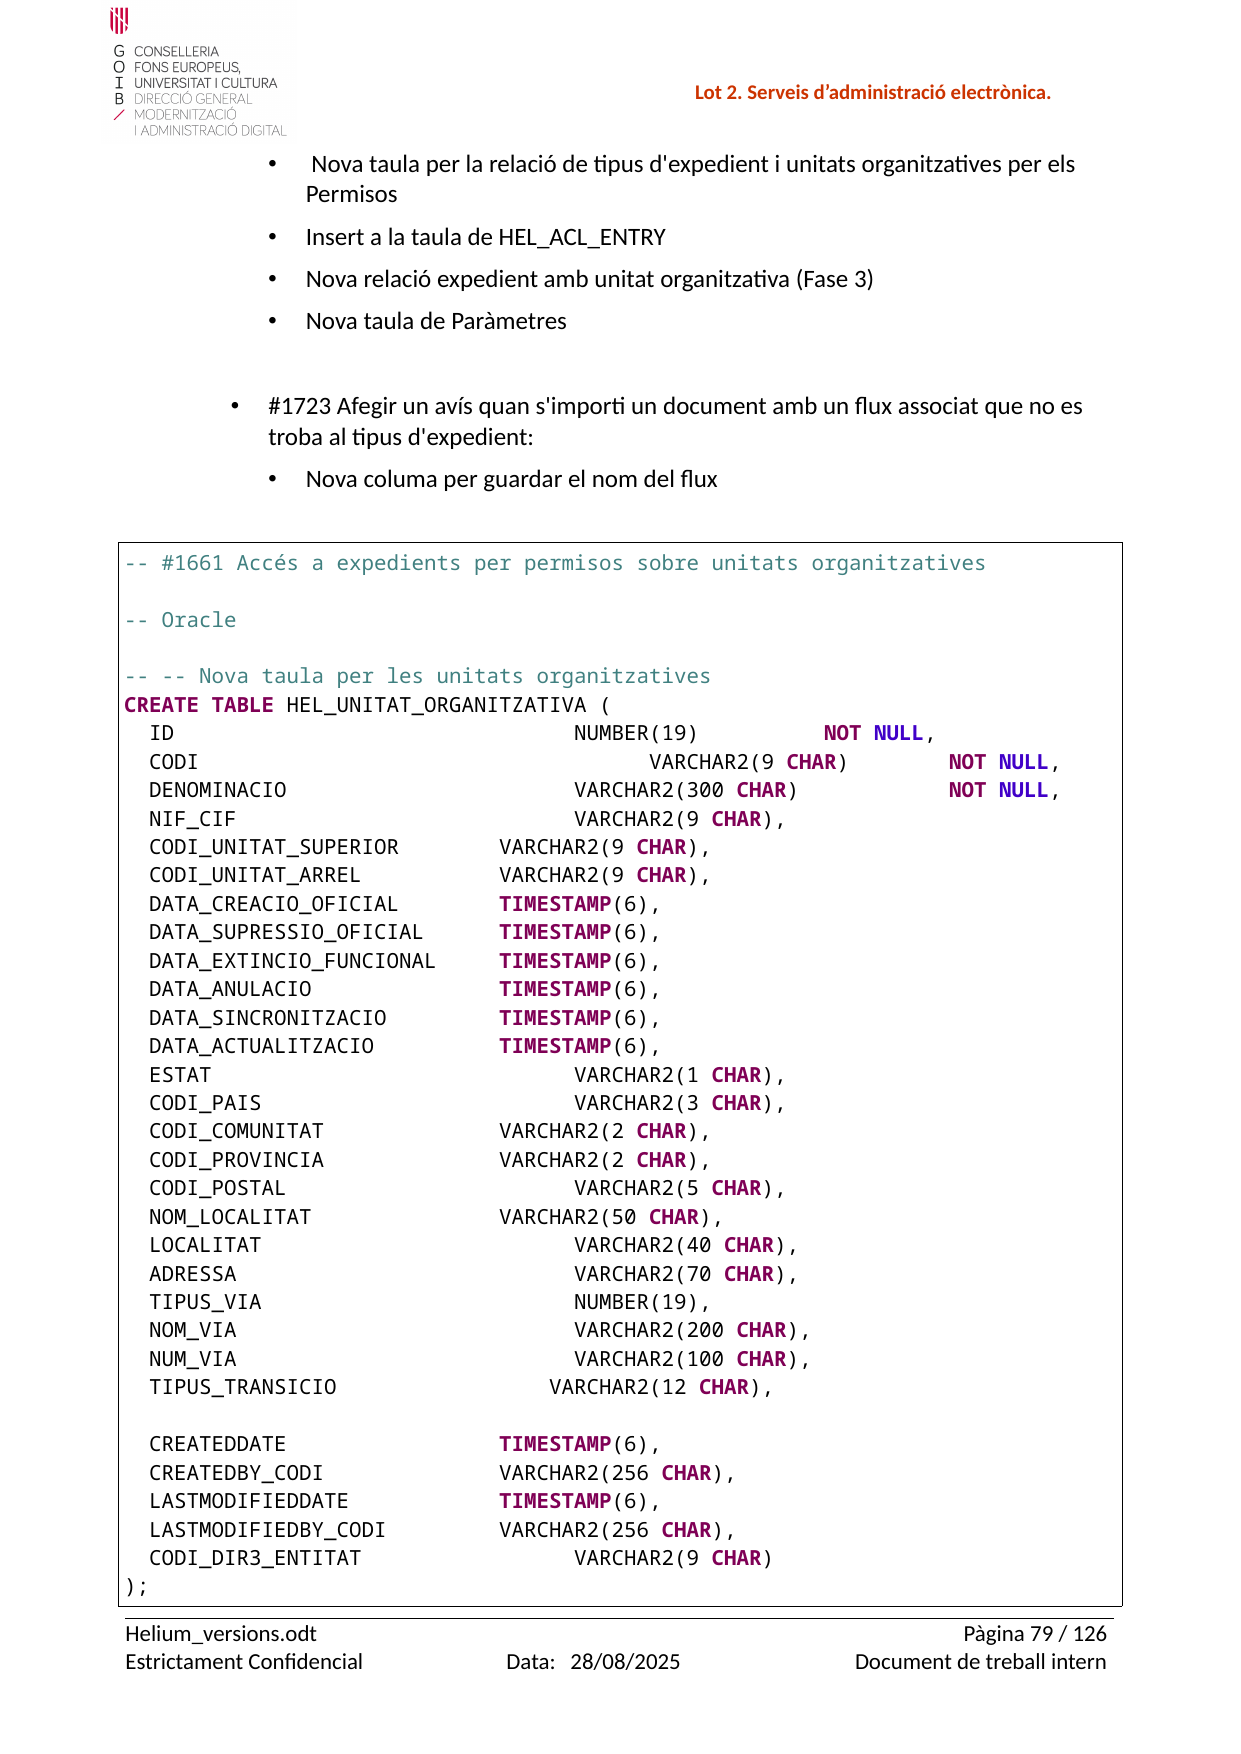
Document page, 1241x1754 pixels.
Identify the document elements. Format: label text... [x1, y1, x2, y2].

list #1723 Afegir un avís quan s'importi un document amb un flux associat que no es troba al tipus d'expedient: [231, 390, 1122, 451]
list Nova columa per guardar el nom del flux [268, 463, 1122, 494]
list Nova taula de Paràmetres [268, 305, 1122, 336]
list Nova relació expedient amb unitat organitzativa (Fase 3) [268, 263, 1122, 293]
list Insert a la taula de HEL_ACL_ENTRY [268, 221, 1122, 251]
picture [100, 0, 297, 144]
table_header -- #1661 Accés a expedients per permisos sobre unitats organitzatives -- Oracle -- -- Nova taula per les unitats organitzatives CREATE TABLE HEL_UNITAT_ORGANITZATIVA ( ID NUMBER(19) NOT NULL, CODI VARCHAR2(9 CHAR) NOT NULL, DENOMINACIO VARCHAR2(300 CHAR) NOT NULL, NIF_CIF VARCHAR2(9 CHAR), CODI_UNITAT_SUPERIOR VARCHAR2(9 CHAR), CODI_UNITAT_ARREL VARCHAR2(9 CHAR), DATA_CREACIO_OFICIAL TIMESTAMP(6), DATA_SUPRESSIO_OFICIAL TIMESTAMP(6), DATA_EXTINCIO_FUNCIONAL TIMESTAMP(6), DATA_ANULACIO TIMESTAMP(6), DATA_SINCRONITZACIO TIMESTAMP(6), DATA_ACTUALITZACIO TIMESTAMP(6), ESTAT VARCHAR2(1 CHAR), CODI_PAIS VARCHAR2(3 CHAR), CODI_COMUNITAT VARCHAR2(2 CHAR), CODI_PROVINCIA VARCHAR2(2 CHAR), CODI_POSTAL VARCHAR2(5 CHAR), NOM_LOCALITAT VARCHAR2(50 CHAR), LOCALITAT VARCHAR2(40 CHAR), ADRESSA VARCHAR2(70 CHAR), TIPUS_VIA NUMBER(19), NOM_VIA VARCHAR2(200 CHAR), NUM_VIA VARCHAR2(100 CHAR), TIPUS_TRANSICIO VARCHAR2(12 CHAR), CREATEDDATE TIMESTAMP(6), CREATEDBY_CODI VARCHAR2(256 CHAR), LASTMODIFIEDDATE TIMESTAMP(6), LASTMODIFIEDBY_CODI VARCHAR2(256 CHAR), CODI_DIR3_ENTITAT VARCHAR2(9 CHAR) ); [119, 543, 1122, 1606]
list Nova taula per la relació de tipus d'expedient i unitats organitzatives per els Permisos [268, 148, 1122, 209]
